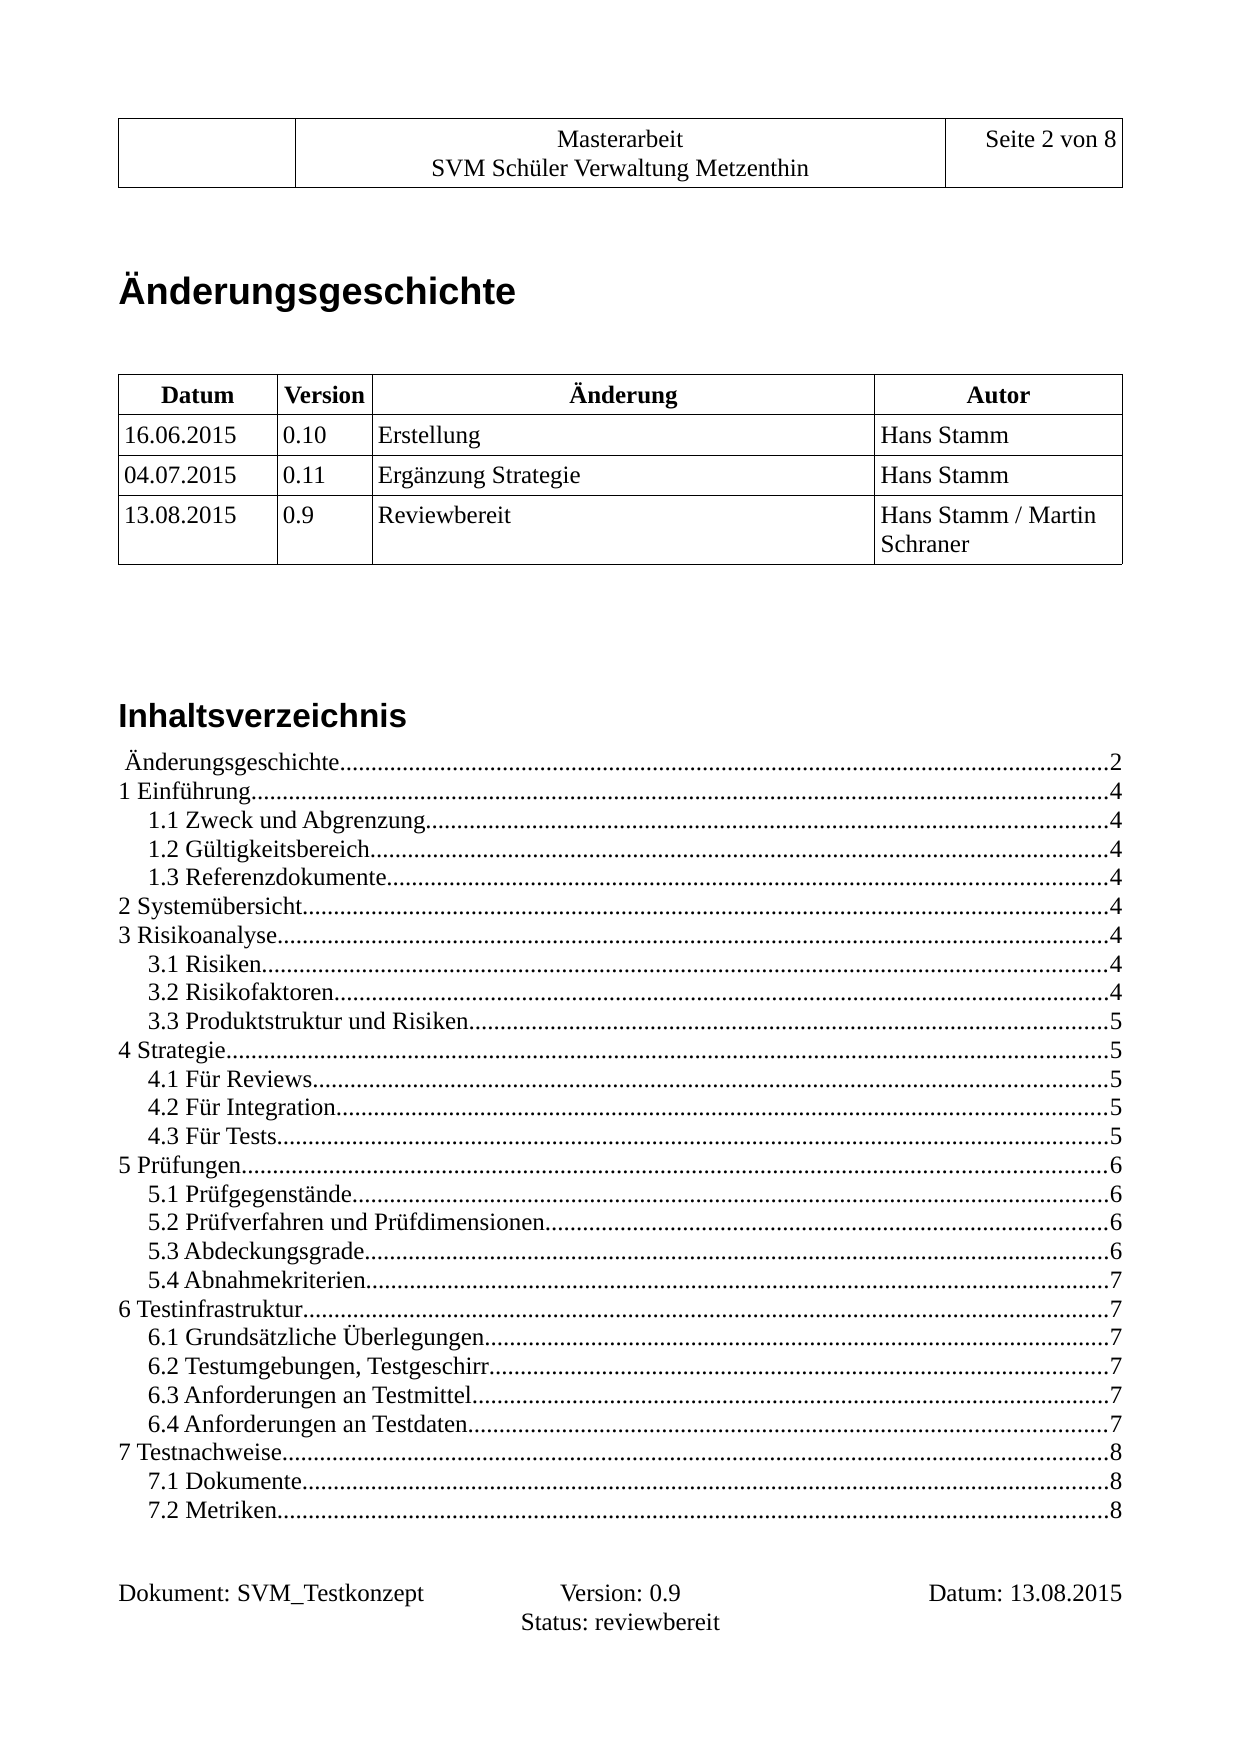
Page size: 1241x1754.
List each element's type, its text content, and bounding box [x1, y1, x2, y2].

table_header Version [278, 375, 372, 414]
text 1.3 Referenzdokumente 4 [148, 862, 1122, 891]
text 4.3 Für Tests 5 [148, 1121, 1122, 1150]
subtitle Änderungsgeschichte [73, 269, 1122, 312]
text 1.1 Zweck und Abgrenzung 4 [148, 805, 1122, 834]
text 5.4 Abnahmekriterien 7 [148, 1265, 1122, 1294]
text 5 Prüfungen 6 [118, 1150, 1122, 1179]
text 3 Risikoanalyse 4 [118, 920, 1122, 949]
text 4 Strategie 5 [118, 1035, 1122, 1064]
text 4.1 Für Reviews 5 [148, 1064, 1122, 1092]
text 1.2 Gültigkeitsbereich 4 [148, 834, 1122, 862]
table_header Autor [875, 375, 1122, 414]
text 3.3 Produktstruktur und Risiken 5 [148, 1006, 1122, 1035]
text 5.1 Prüfgegenstände 6 [148, 1179, 1122, 1207]
text 3.1 Risiken 4 [148, 949, 1122, 977]
table_cell 0.9 [278, 496, 372, 564]
table_cell Hans Stamm [875, 456, 1122, 495]
text 6.2 Testumgebungen, Testgeschirr 7 [148, 1351, 1122, 1380]
table_cell 13.08.2015 [119, 496, 277, 564]
text Änderungsgeschichte 2 [118, 747, 1122, 776]
table_cell 0.10 [278, 415, 372, 454]
table_cell Ergänzung Strategie [373, 456, 874, 495]
text 7.2 Metriken 8 [148, 1495, 1122, 1524]
text 6.3 Anforderungen an Testmittel 7 [148, 1380, 1122, 1409]
table_header Änderung [373, 375, 874, 414]
text 4.2 Für Integration 5 [148, 1092, 1122, 1121]
text 6.1 Grundsätzliche Überlegungen 7 [148, 1322, 1122, 1351]
text 7 Testnachweise 8 [118, 1437, 1122, 1466]
text 1 Einführung 4 [118, 776, 1122, 805]
table_cell Hans Stamm / Martin Schraner [875, 496, 1122, 564]
text 5.2 Prüfverfahren und Prüfdimensionen 6 [148, 1207, 1122, 1236]
text 6.4 Anforderungen an Testdaten 7 [148, 1409, 1122, 1437]
table_cell 0.11 [278, 456, 372, 495]
table_cell 04.07.2015 [119, 456, 277, 495]
table_cell Reviewbereit [373, 496, 874, 564]
text 6 Testinfrastruktur 7 [118, 1294, 1122, 1322]
table_cell Hans Stamm [875, 415, 1122, 454]
text 2 Systemübersicht 4 [118, 891, 1122, 920]
text 3.2 Risikofaktoren 4 [148, 977, 1122, 1006]
subtitle Inhaltsverzeichnis [118, 696, 1122, 735]
text 5.3 Abdeckungsgrade 6 [148, 1236, 1122, 1265]
table_header Datum [119, 375, 277, 414]
text 7.1 Dokumente 8 [148, 1466, 1122, 1495]
table_cell Erstellung [373, 415, 874, 454]
table_cell 16.06.2015 [119, 415, 277, 454]
